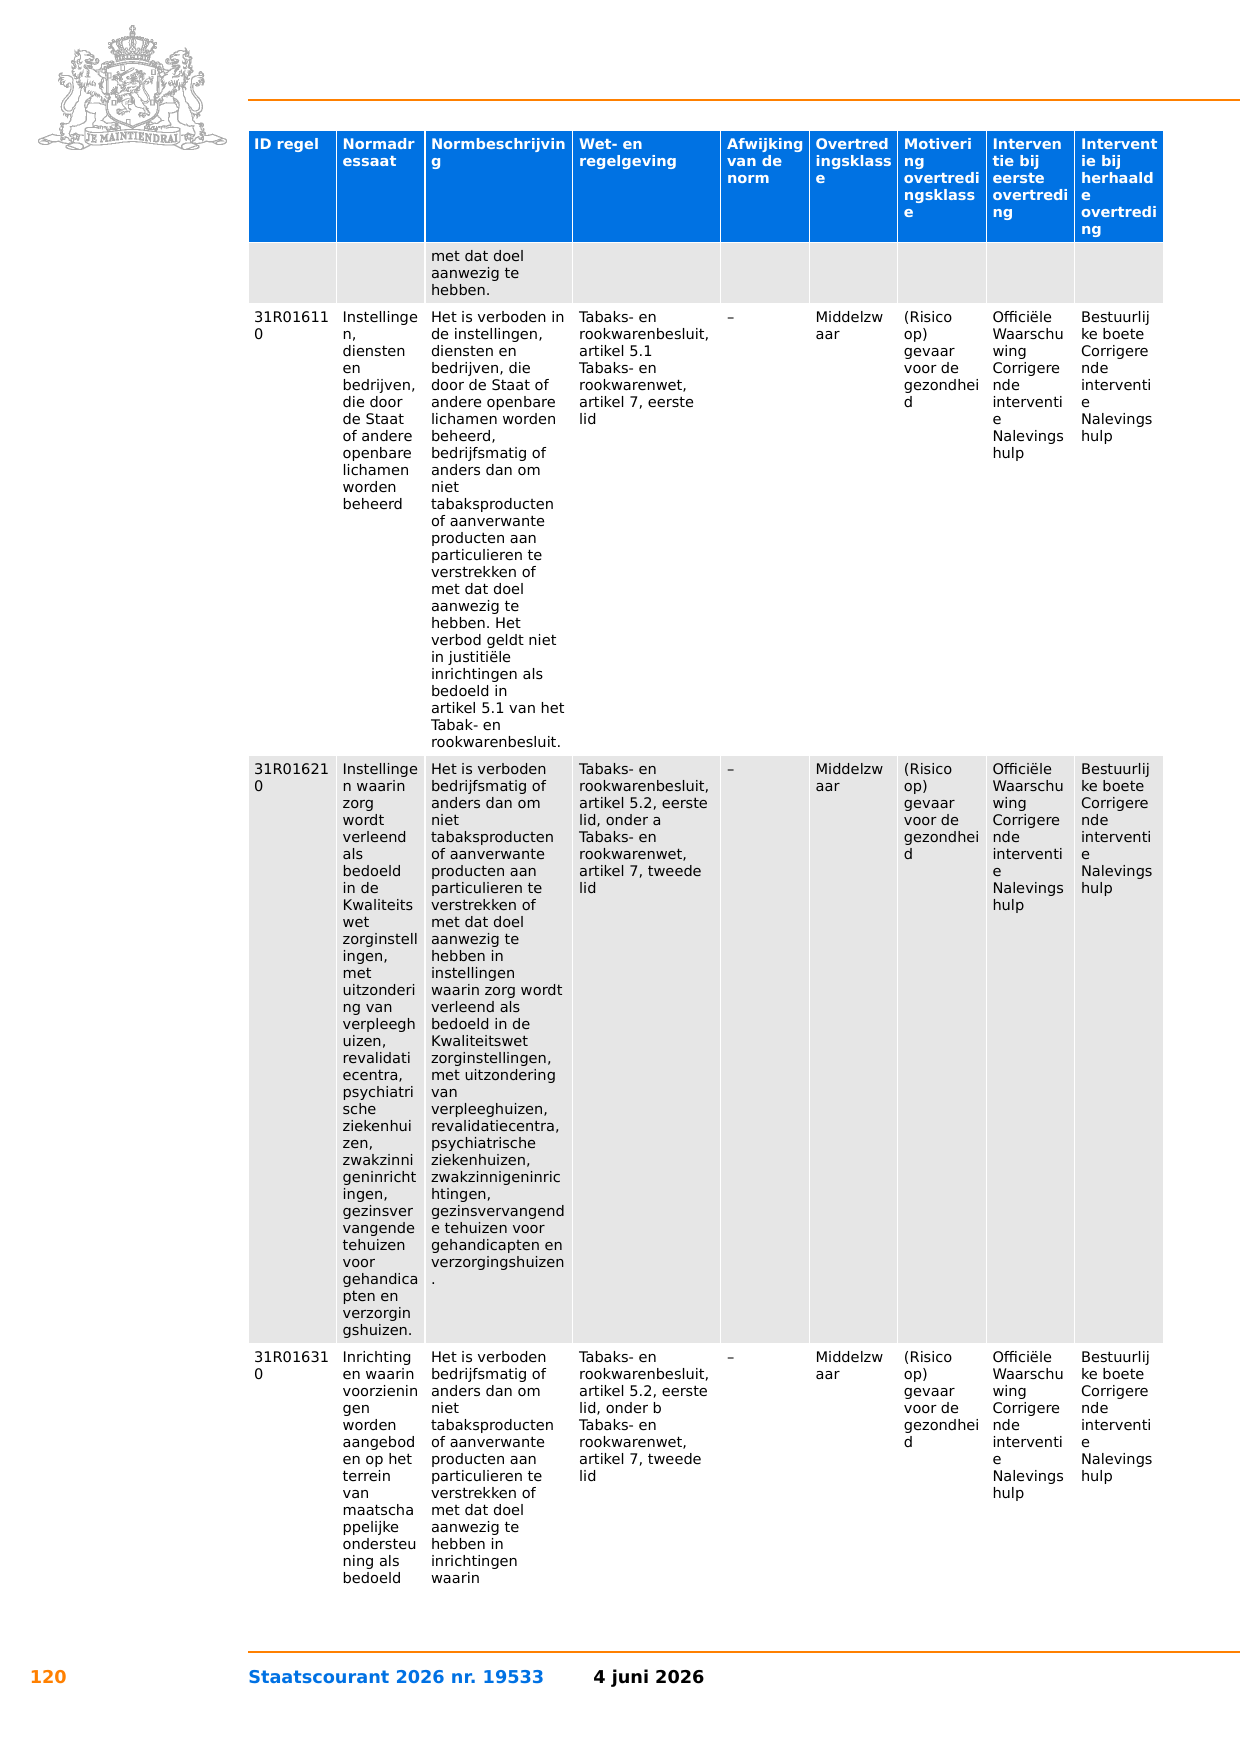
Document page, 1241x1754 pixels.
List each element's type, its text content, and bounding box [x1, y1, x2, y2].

table_cell Tabaks- en rookwarenbesluit, artikel 5.1 Tabaks- en rookwarenwet, artikel 7, eerste lid [573, 305, 720, 755]
table_cell Instellingen waarin zorg wordt verleend als bedoeld in de Kwaliteitswet zorginstellingen, met uitzondering van verpleeghuizen, revalidatiecentra, psychiatrische ziekenhuizen, zwakzinnigeninrichtingen, gezinsvervangende tehuizen voor gehandicapten en verzorgingshuizen. [337, 756, 424, 1343]
table_cell Middelzwaar [810, 305, 897, 755]
table_cell [249, 243, 336, 303]
table_cell Tabaks- en rookwarenbesluit, artikel 5.2, eerste lid, onder b Tabaks- en rookwarenwet, artikel 7, tweede lid [573, 1344, 720, 1591]
table_cell (Risico op) gevaar voor de gezondheid [898, 756, 986, 1343]
table_header Interventie bij eerste overtreding [987, 131, 1074, 242]
table_cell (Risico op) gevaar voor de gezondheid [898, 1344, 986, 1591]
table_header Motivering overtredingsklasse [898, 131, 986, 242]
table_cell [898, 243, 986, 303]
table_cell Middelzwaar [810, 1344, 897, 1591]
table_cell Inrichtingen waarin voorzieningen worden aangeboden op het terrein van maatschappelijke ondersteuning als bedoeld [337, 1344, 424, 1591]
table_cell 31R016310 [249, 1344, 336, 1591]
table_cell – [721, 305, 809, 755]
table_cell [810, 243, 897, 303]
table_cell – [721, 756, 809, 1343]
table_cell – [721, 1344, 809, 1591]
table_header Normbeschrijving [426, 131, 572, 242]
table_header Overtredingsklasse [810, 131, 897, 242]
table_cell Bestuurlijke boete Corrigerende interventie Nalevingshulp [1075, 305, 1163, 755]
table_header Interventie bij herhaalde overtreding [1075, 131, 1163, 242]
table_cell Bestuurlijke boete Corrigerende interventie Nalevingshulp [1075, 1344, 1163, 1591]
table_header Normadressaat [337, 131, 424, 242]
table_cell Officiële Waarschuwing Corrigerende interventie Nalevingshulp [987, 305, 1074, 755]
table_cell [721, 243, 809, 303]
table_cell [573, 243, 720, 303]
table_header ID regel [249, 131, 336, 242]
table_header Afwijking van de norm [721, 131, 809, 242]
picture [38, 25, 227, 150]
table_cell Instellingen, diensten en bedrijven, die door de Staat of andere openbare lichamen worden beheerd [337, 305, 424, 755]
table_cell Officiële Waarschuwing Corrigerende interventie Nalevingshulp [987, 756, 1074, 1343]
table_cell (Risico op) gevaar voor de gezondheid [898, 305, 986, 755]
table_cell met dat doel aanwezig te hebben. [426, 243, 572, 303]
table_cell Het is verboden bedrijfsmatig of anders dan om niet tabaksproducten of aanverwante producten aan particulieren te verstrekken of met dat doel aanwezig te hebben in inrichtingen waarin [426, 1344, 572, 1591]
table_cell Tabaks- en rookwarenbesluit, artikel 5.2, eerste lid, onder a Tabaks- en rookwarenwet, artikel 7, tweede lid [573, 756, 720, 1343]
table_cell [337, 243, 424, 303]
table_cell Bestuurlijke boete Corrigerende interventie Nalevingshulp [1075, 756, 1163, 1343]
table_cell Middelzwaar [810, 756, 897, 1343]
table_cell 31R016110 [249, 305, 336, 755]
table_cell [987, 243, 1074, 303]
table_cell Officiële Waarschuwing Corrigerende interventie Nalevingshulp [987, 1344, 1074, 1591]
table_cell Het is verboden in de instellingen, diensten en bedrijven, die door de Staat of andere openbare lichamen worden beheerd, bedrijfsmatig of anders dan om niet tabaksproducten of aanverwante producten aan particulieren te verstrekken of met dat doel aanwezig te hebben. Het verbod geldt niet in justitiële inrichtingen als bedoeld in artikel 5.1 van het Tabak- en rookwarenbesluit. [426, 305, 572, 755]
table_header Wet- en regelgeving [573, 131, 720, 242]
table_cell Het is verboden bedrijfsmatig of anders dan om niet tabaksproducten of aanverwante producten aan particulieren te verstrekken of met dat doel aanwezig te hebben in instellingen waarin zorg wordt verleend als bedoeld in de Kwaliteitswet zorginstellingen, met uitzondering van verpleeghuizen, revalidatiecentra, psychiatrische ziekenhuizen, zwakzinnigeninrichtingen, gezinsvervangende tehuizen voor gehandicapten en verzorgingshuizen. [426, 756, 572, 1343]
table_cell [1075, 243, 1163, 303]
table_cell 31R016210 [249, 756, 336, 1343]
